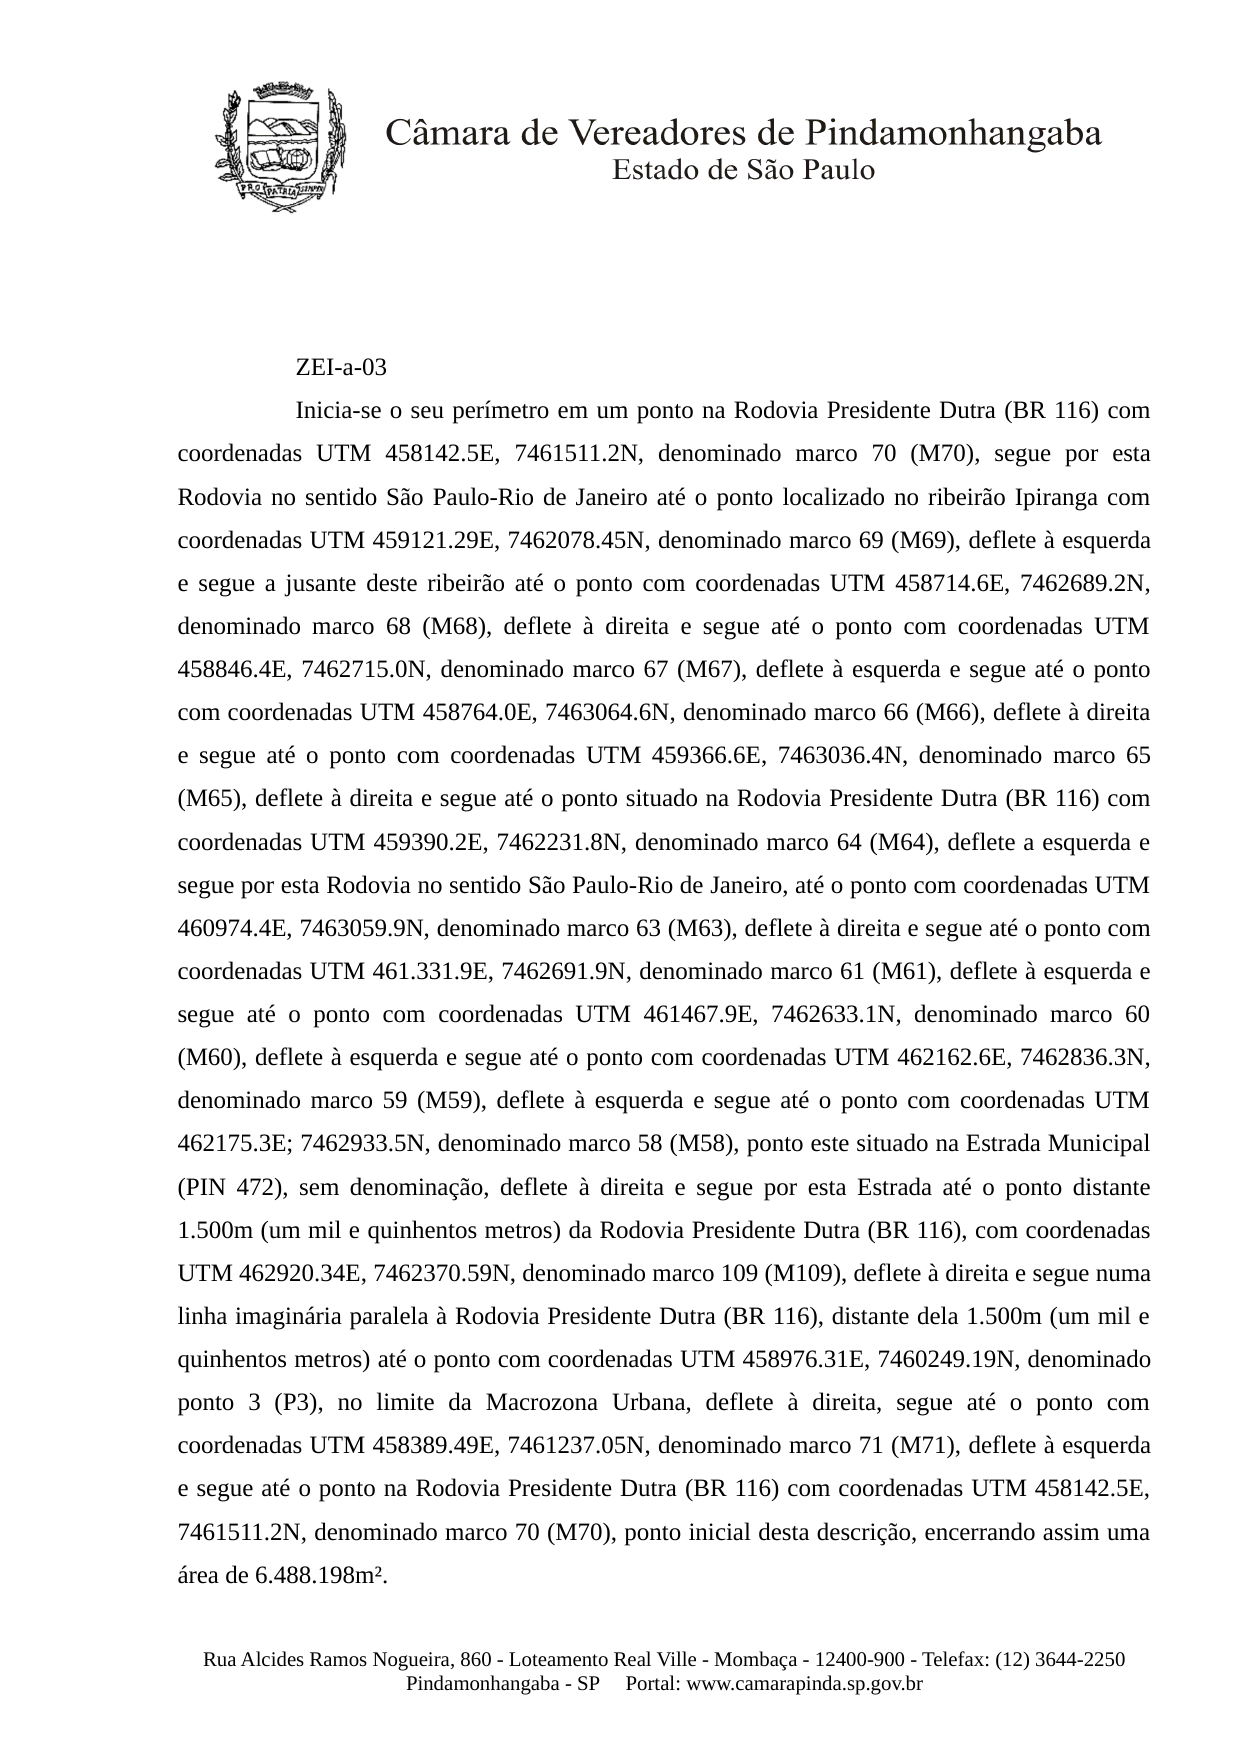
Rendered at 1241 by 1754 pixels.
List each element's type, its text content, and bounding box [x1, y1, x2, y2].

text Inicia-se o seu perímetro em um ponto na Rodovia Presidente Dutra (BR 116) com coordenadas UTM 458142.5E, 7461511.2N, denominado marco 70 (M70), segue por esta Rodovia no sentido São Paulo-Rio de Janeiro até o ponto localizado no ribeirão Ipiranga com coordenadas UTM 459121.29E, 7462078.45N, denominado marco 69 (M69), deflete à esquerda e segue a jusante deste ribeirão até o ponto com coordenadas UTM 458714.6E, 7462689.2N, denominado marco 68 (M68), deflete à direita e segue até o ponto com coordenadas UTM 458846.4E, 7462715.0N, denominado marco 67 (M67), deflete à esquerda e segue até o ponto com coordenadas UTM 458764.0E, 7463064.6N, denominado marco 66 (M66), deflete à direita e segue até o ponto com coordenadas UTM 459366.6E, 7463036.4N, denominado marco 65 (M65), deflete à direita e segue até o ponto situado na Rodovia Presidente Dutra (BR 116) com coordenadas UTM 459390.2E, 7462231.8N, denominado marco 64 (M64), deflete a esquerda e segue por esta Rodovia no sentido São Paulo-Rio de Janeiro, até o ponto com coordenadas UTM 460974.4E, 7463059.9N, denominado marco 63 (M63), deflete à direita e segue até o ponto com coordenadas UTM 461.331.9E, 7462691.9N, denominado marco 61 (M61), deflete à esquerda e segue até o ponto com coordenadas UTM 461467.9E, 7462633.1N, denominado marco 60 (M60), deflete à esquerda e segue até o ponto com coordenadas UTM 462162.6E, 7462836.3N, denominado marco 59 (M59), deflete à esquerda e segue até o ponto com coordenadas UTM 462175.3E; 7462933.5N, denominado marco 58 (M58), ponto este situado na Estrada Municipal (PIN 472), sem denominação, deflete à direita e segue por esta Estrada até o ponto distante 1.500m (um mil e quinhentos metros) da Rodovia Presidente Dutra (BR 116), com coordenadas UTM 462920.34E, 7462370.59N, denominado marco 109 (M109), deflete à direita e segue numa linha imaginária paralela à Rodovia Presidente Dutra (BR 116), distante dela 1.500m (um mil e quinhentos metros) até o ponto com coordenadas UTM 458976.31E, 7460249.19N, denominado ponto 3 (P3), no limite da Macrozona Urbana, deflete à direita, segue até o ponto com coordenadas UTM 458389.49E, 7461237.05N, denominado marco 71 (M71), deflete à esquerda e segue até o ponto na Rodovia Presidente Dutra (BR 116) com coordenadas UTM 458142.5E, 7461511.2N, denominado marco 70 (M70), ponto inicial desta descrição, encerrando assim uma área de 6.488.198m². [177, 395, 1152, 1588]
picture [193, 68, 1135, 228]
text ZEI-a-03 [177, 352, 1152, 381]
